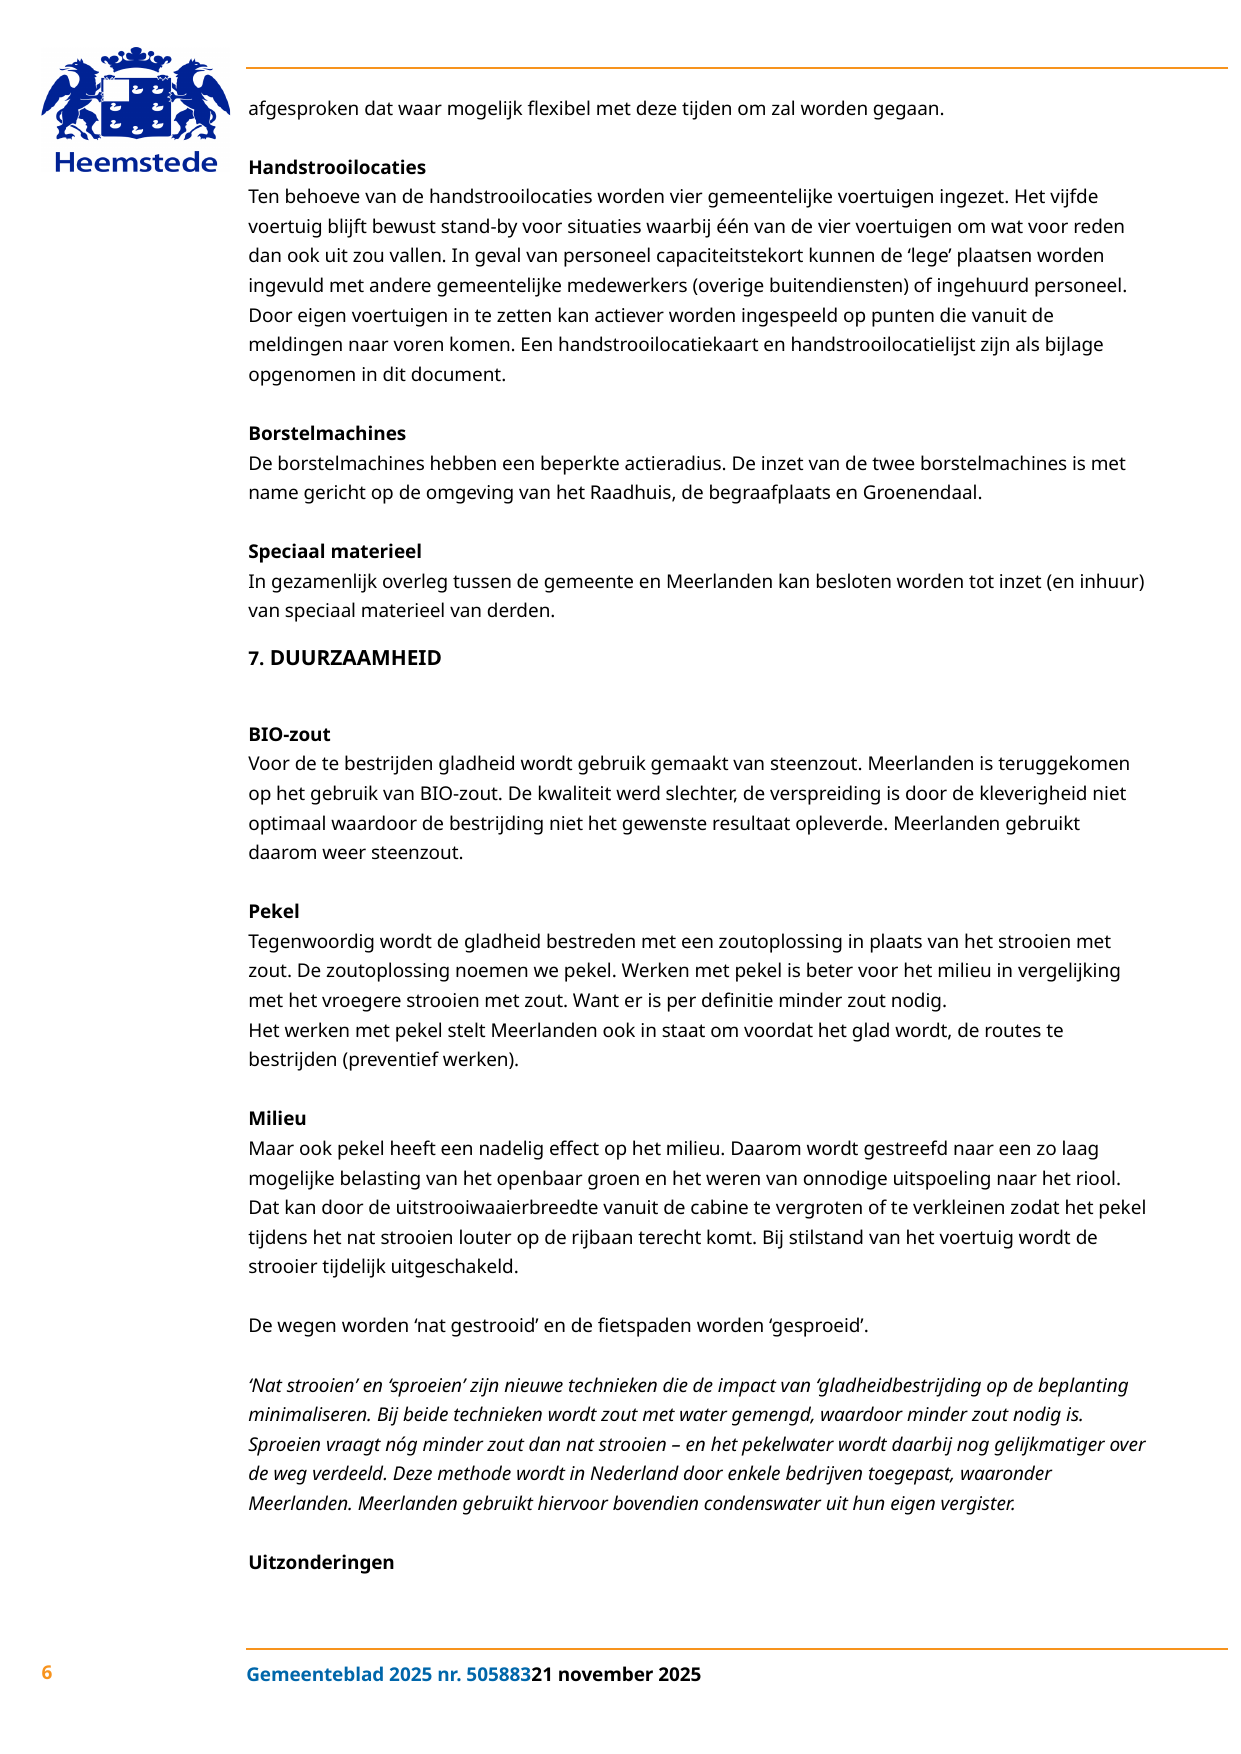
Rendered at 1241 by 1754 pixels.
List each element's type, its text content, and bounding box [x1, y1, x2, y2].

text Voor de te bestrijden gladheid wordt gebruik gemaakt van steenzout. Meerlanden is teruggekomen op het gebruik van BIO-zout. De kwaliteit werd slechter, de verspreiding is door de kleverigheid niet optimaal waardoor de bestrijding niet het gewenste resultaat opleverde. Meerlanden gebruikt daarom weer steenzout. [248, 751, 1152, 865]
text De wegen worden ‘nat gestrooid’ en de fietspaden worden ‘gesproeid’. [248, 1313, 1152, 1338]
text Het werken met pekel stelt Meerlanden ook in staat om voordat het glad wordt, de routes te bestrijden (preventief werken). [248, 1017, 1152, 1072]
text Maar ook pekel heeft een nadelig effect op het milieu. Daarom wordt gestreefd naar een zo laag mogelijke belasting van het openbaar groen en het weren van onnodige uitspoeling naar het riool. Dat kan door de uitstrooiwaaierbreedte vanuit de cabine te vergroten of te verkleinen zodat het pekel tijdens het nat strooien louter op de rijbaan terecht komt. Bij stilstand van het voertuig wordt de strooier tijdelijk uitgeschakeld. [248, 1135, 1152, 1279]
text Ten behoeve van de handstrooilocaties worden vier gemeentelijke voertuigen ingezet. Het vijfde voertuig blijft bewust stand-by voor situaties waarbij één van de vier voertuigen om wat voor reden dan ook uit zou vallen. In geval van personeel capaciteitstekort kunnen de ‘lege’ plaatsen worden ingevuld met andere gemeentelijke medewerkers (overige buitendiensten) of ingehuurd personeel. Door eigen voertuigen in te zetten kan actiever worden ingespeeld op punten die vanuit de meldingen naar voren komen. Een handstrooilocatiekaart en handstrooilocatielijst zijn als bijlage opgenomen in dit document. [248, 183, 1152, 387]
text Tegenwoordig wordt de gladheid bestreden met een zoutoplossing in plaats van het strooien met zout. De zoutoplossing noemen we pekel. Werken met pekel is beter voor het milieu in vergelijking met het vroegere strooien met zout. Want er is per definitie minder zout nodig. [248, 928, 1152, 1013]
text Pekel [248, 898, 1152, 924]
text Uitzonderingen [248, 1549, 1152, 1575]
picture [41, 47, 231, 172]
text ‘Nat strooien’ en ‘sproeien’ zijn nieuwe technieken die de impact van ‘gladheidbestrijding op de beplanting minimaliseren. Bij beide technieken wordt zout met water gemengd, waardoor minder zout nodig is. Sproeien vraagt nóg minder zout dan nat strooien – en het pekelwater wordt daarbij nog gelijkmatiger over de weg verdeeld. Deze methode wordt in Nederland door enkele bedrijven toegepast, waaronder Meerlanden. Meerlanden gebruikt hiervoor bovendien condenswater uit hun eigen vergister. [248, 1372, 1152, 1516]
text BIO-zout [248, 721, 1152, 747]
text afgesproken dat waar mogelijk flexibel met deze tijden om zal worden gegaan. [248, 95, 1152, 121]
text In gezamenlijk overleg tussen de gemeente en Meerlanden kan besloten worden tot inzet (en inhuur) van speciaal materieel van derden. [248, 568, 1152, 623]
text Speciaal materieel [248, 538, 1152, 564]
text Borstelmachines [248, 420, 1152, 446]
text 7. DUURZAAMHEID [248, 643, 1152, 672]
text Handstrooilocaties [248, 154, 1152, 180]
text De borstelmachines hebben een beperkte actieradius. De inzet van de twee borstelmachines is met name gericht op de omgeving van het Raadhuis, de begraafplaats en Groenendaal. [248, 450, 1152, 505]
text Milieu [248, 1106, 1152, 1131]
